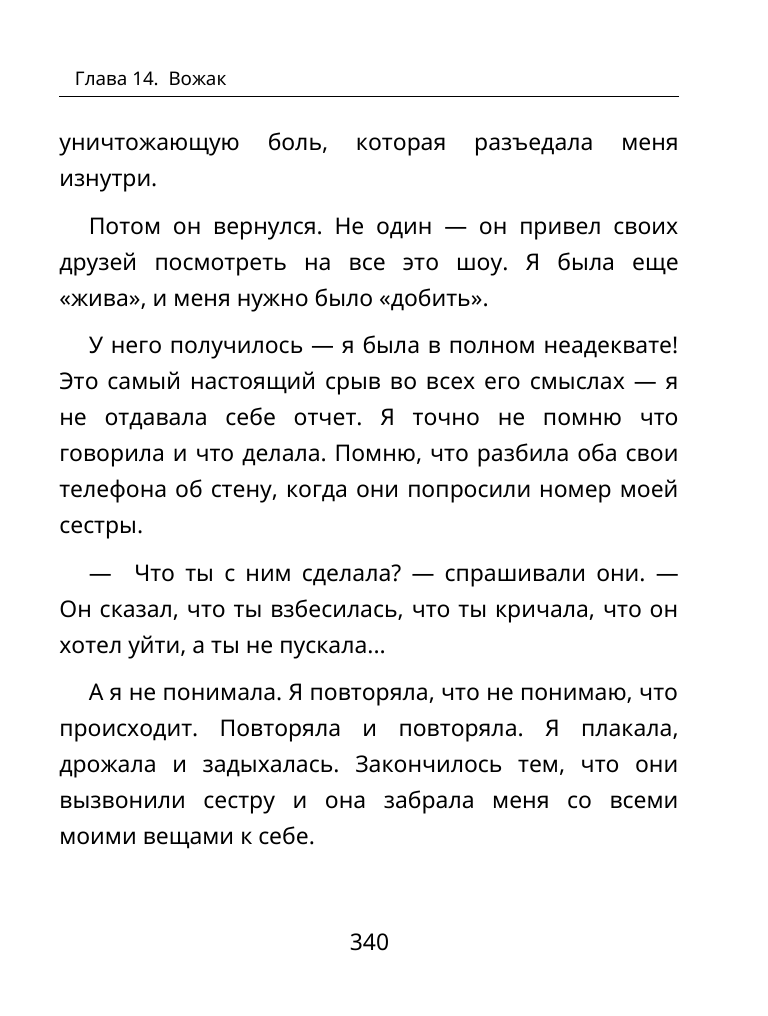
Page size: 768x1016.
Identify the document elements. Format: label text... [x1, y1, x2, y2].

text уничтожающую боль, которая разъедала меня изнутри. [59, 126, 679, 193]
text У него получилось — я была в полном неадеквате! Это самый настоящий срыв во всех его смыслах — я не отдавала себе отчет. Я точно не помню что говорила и что делала. Помню, что разбила оба свои телефона об стену, когда они попросили номер моей сестры. [59, 329, 679, 540]
text А я не понимала. Я повторяла, что не понимаю, что происходит. Повторяла и повторяла. Я плакала, дрожала и задыхалась. Закончилось тем, что они вызвонили сестру и она забрала меня со всеми моими вещами к себе. [59, 676, 679, 851]
text Потом он вернулся. Не один — он привел своих друзей посмотреть на все это шоу. Я была еще «жива», и меня нужно было «добить». [59, 210, 679, 313]
list Что ты с ним сделала? — спрашивали они. — Он сказал, что ты взбесилась, что ты кричала, что он хотел уйти, а ты не пускала... [59, 557, 679, 660]
